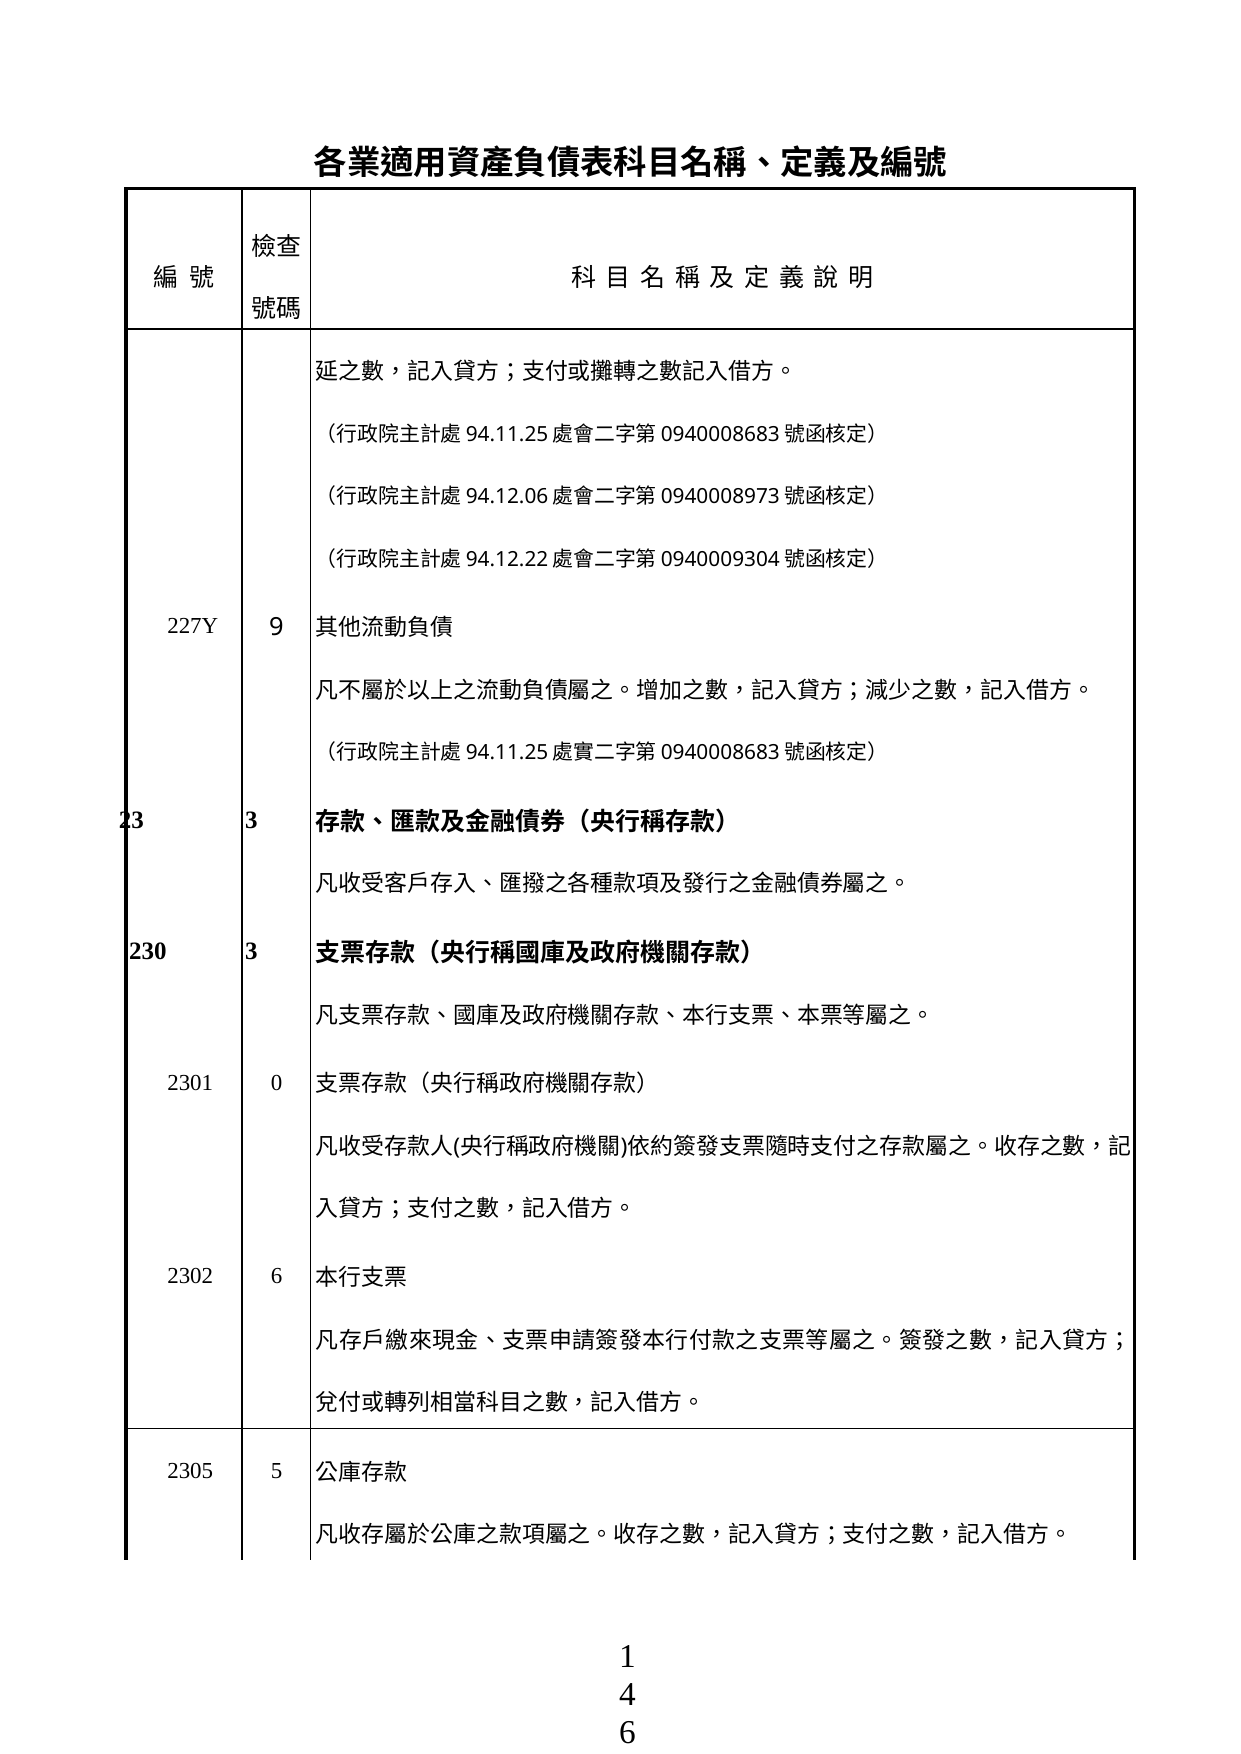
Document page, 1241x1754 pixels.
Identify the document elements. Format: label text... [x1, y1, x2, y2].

table_cell 23 [128, 778, 241, 909]
table_cell 檢查號碼 [243, 190, 310, 328]
table_cell 3 [243, 909, 310, 1040]
table_cell [106, 328, 124, 584]
table_cell 9 [243, 584, 310, 778]
table_cell [106, 778, 124, 909]
table_cell 編 號 [128, 190, 241, 328]
table_cell [106, 1040, 124, 1234]
table_cell [106, 909, 124, 1040]
table_cell 230 [128, 909, 241, 1040]
table_cell 5 [243, 1429, 310, 1560]
table_cell [106, 1428, 124, 1560]
table_cell 本行支票 凡存戶繳來現金、支票申請簽發本行付款之支票等屬之。簽發之數，記入貸方；兌付或轉列相當科目之數，記入借方。 [311, 1234, 1133, 1428]
table_cell 其他流動負債 凡不屬於以上之流動負債屬之。增加之數，記入貸方；減少之數，記入借方。（行政院主計處94.11.25處實二字第0940008683號函核定） [311, 584, 1133, 778]
table_cell 2301 [128, 1040, 241, 1234]
table_cell [106, 584, 124, 778]
table_cell [106, 1234, 124, 1428]
table_cell 2305 [128, 1429, 241, 1560]
table_cell 6 [243, 1234, 310, 1428]
table_cell 227Y [128, 584, 241, 778]
table_cell 延之數，記入貸方；支付或攤轉之數記入借方。 （行政院主計處94.11.25處會二字第0940008683號函核定） （行政院主計處94.12.06處會二字第0940008973號函核定） （行政院主計處94.12.22處會二字第0940009304號函核定） [311, 330, 1133, 584]
table_cell 支票存款（央行稱國庫及政府機關存款） 凡支票存款、國庫及政府機關存款、本行支票、本票等屬之。 [311, 909, 1133, 1040]
table_header [106, 112, 126, 187]
table_cell [128, 330, 241, 584]
table_cell 公庫存款 凡收存屬於公庫之款項屬之。收存之數，記入貸方；支付之數，記入借方。 [311, 1429, 1133, 1560]
table_cell [243, 330, 310, 584]
table_cell 支票存款（央行稱政府機關存款） 凡收受存款人(央行稱政府機關)依約簽發支票隨時支付之存款屬之。收存之數，記入貸方；支付之數，記入借方。 [311, 1040, 1133, 1234]
table_cell [106, 187, 124, 328]
table_header 各業適用資產負債表科目名稱、定義及編號 [126, 112, 1134, 187]
table_cell 科 目 名 稱 及 定 義 說 明 [311, 190, 1133, 328]
table_cell 3 [243, 778, 310, 909]
table_cell 存款、匯款及金融債券（央行稱存款） 凡收受客戶存入、匯撥之各種款項及發行之金融債券屬之。 [311, 778, 1133, 909]
table_cell 2302 [128, 1234, 241, 1428]
table_cell 0 [243, 1040, 310, 1234]
